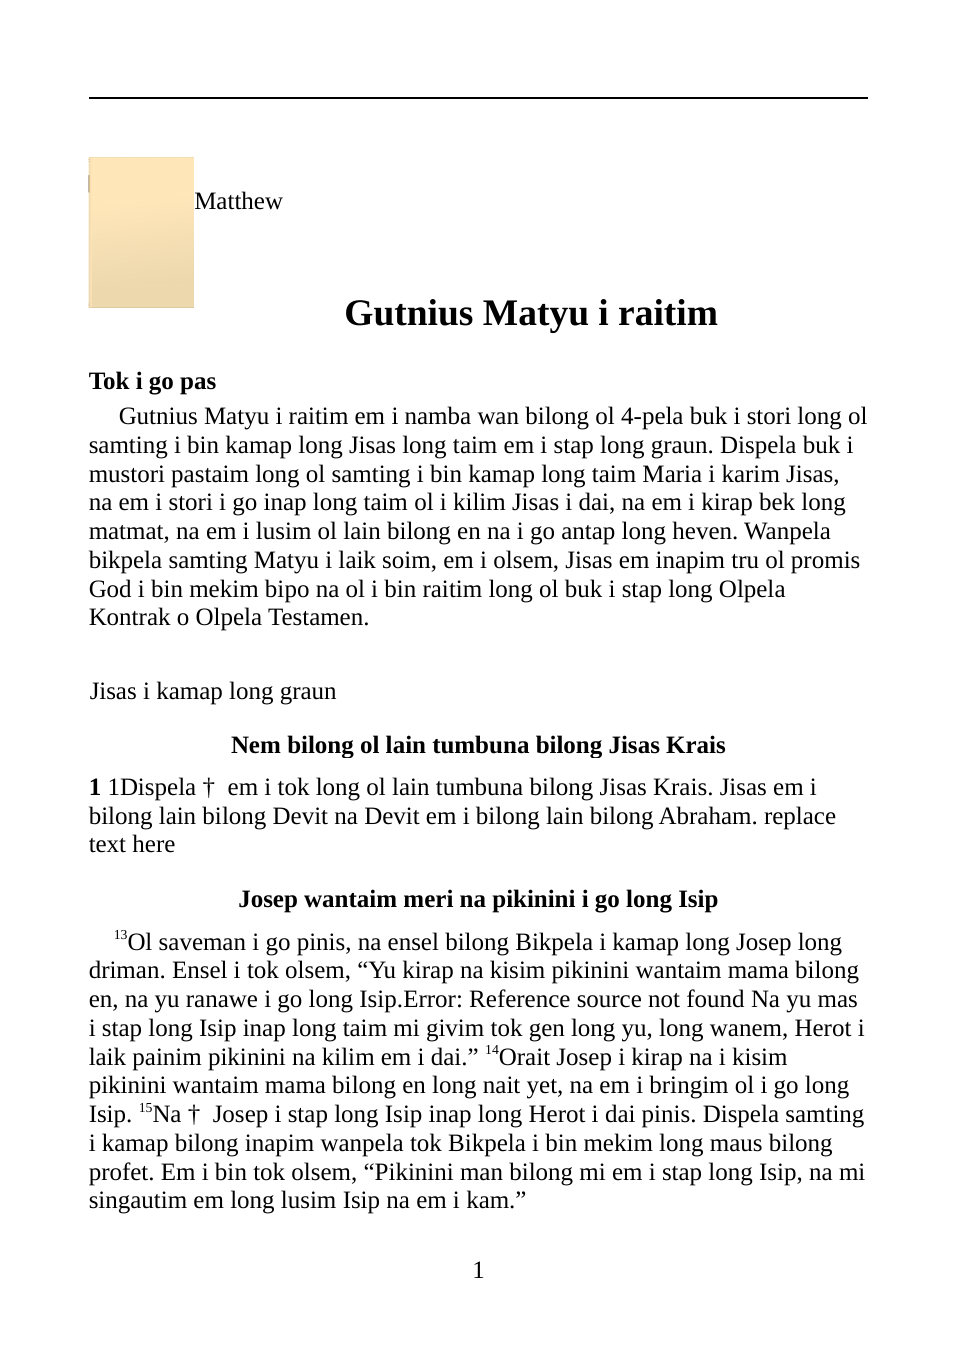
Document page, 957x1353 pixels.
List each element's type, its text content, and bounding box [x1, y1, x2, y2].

title Gutnius Matyu i raitim [90, 308, 867, 359]
text Josep wantaim meri na pikinini i go long Isip [90, 884, 867, 913]
text Tok i go pas [88, 366, 868, 395]
picture [88, 157, 194, 308]
text Nem bilong ol lain tumbuna bilong Jisas Krais [90, 729, 867, 758]
text 13Ol saveman i go pinis, na ensel bilong Bikpela i kamap long Josep long driman. Ensel i tok olsem, “Yu kirap na kisim pikinini wantaim mama bilong en, na yu ranawe i go long Isip.c Na yu mas i stap long Isip inap long taim mi givim tok gen long yu, long wanem, Herot i laik painim pikinini na kilim em i dai.” 14Orait Josep i kirap na i kisim pikinini wantaim mama bilong en long nait yet, na em i bringim ol i go long Isip. 15Na † Josep i stap long Isip inap long Herot i dai pinis. Dispela samting i kamap bilong inapim wanpela tok Bikpela i bin mekim long maus bilong profet. Em i bin tok olsem, “Pikinini man bilong mi em i stap long Isip, na mi singautim em long lusim Isip na em i kam.” [88, 927, 868, 1214]
text 1 1Dispela † em i tok long ol lain tumbuna bilong Jisas Krais. Jisas em i bilong lain bilong Devit na Devit em i bilong lain bilong Abraham. replace text here [88, 772, 868, 858]
text Matthew [194, 186, 868, 215]
text Jisas i kamap long graun [90, 632, 867, 705]
text Gutnius Matyu i raitim em i namba wan bilong ol 4-pela buk i stori long ol samting i bin kamap long Jisas long taim em i stap long graun. Dispela buk i mustori pastaim long ol samting i bin kamap long taim Maria i karim Jisas, na em i stori i go inap long taim ol i kilim Jisas i dai, na em i kirap bek long matmat, na em i lusim ol lain bilong en na i go antap long heven. Wanpela bikpela samting Matyu i laik soim, em i olsem, Jisas em inapim tru ol promis God i bin mekim bipo na ol i bin raitim long ol buk i stap long Olpela Kontrak o Olpela Testamen. [88, 401, 868, 631]
